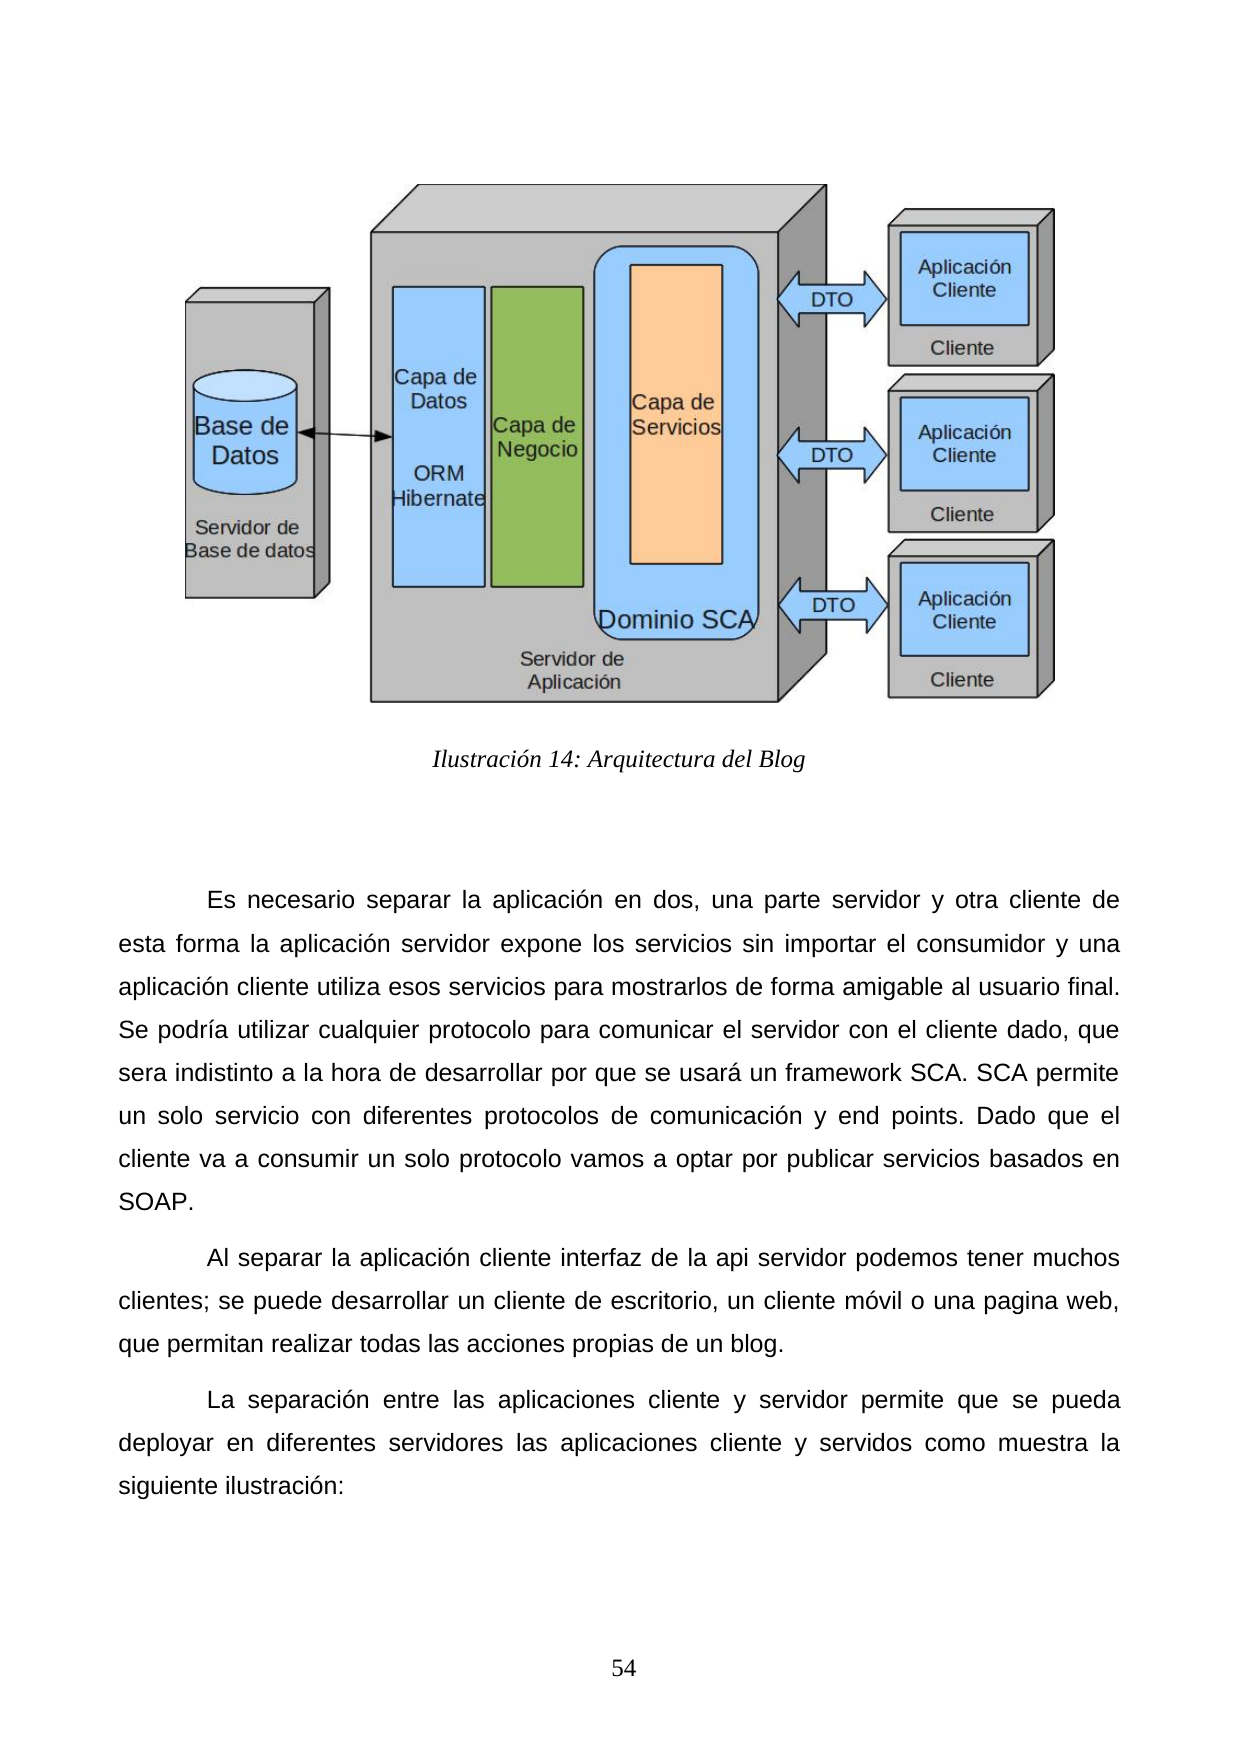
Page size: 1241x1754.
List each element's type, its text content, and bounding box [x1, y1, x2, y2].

text Ilustración 14: Arquitectura del Blog [187, 744, 1053, 773]
text La separación entre las aplicaciones cliente y servidor permite que se pueda deployar en diferentes servidores las aplicaciones cliente y servidos como muestra la siguiente ilustración: [118, 1385, 1122, 1500]
text Al separar la aplicación cliente interfaz de la api servidor podemos tener muchos clientes; se puede desarrollar un cliente de escritorio, un cliente móvil o una pagina web, que permitan realizar todas las acciones propias de un blog. [118, 1243, 1122, 1358]
text Es necesario separar la aplicación en dos, una parte servidor y otra cliente de esta forma la aplicación servidor expone los servicios sin importar el consumidor y una aplicación cliente utiliza esos servicios para mostrarlos de forma amigable al usuario final. Se podría utilizar cualquier protocolo para comunicar el servidor con el cliente dado, que sera indistinto a la hora de desarrollar por que se usará un framework SCA. SCA permite un solo servicio con diferentes protocolos de comunicación y end points. Dado que el cliente va a consumir un solo protocolo vamos a optar por publicar servicios basados en SOAP. [118, 886, 1122, 1216]
picture [185, 184, 1055, 703]
